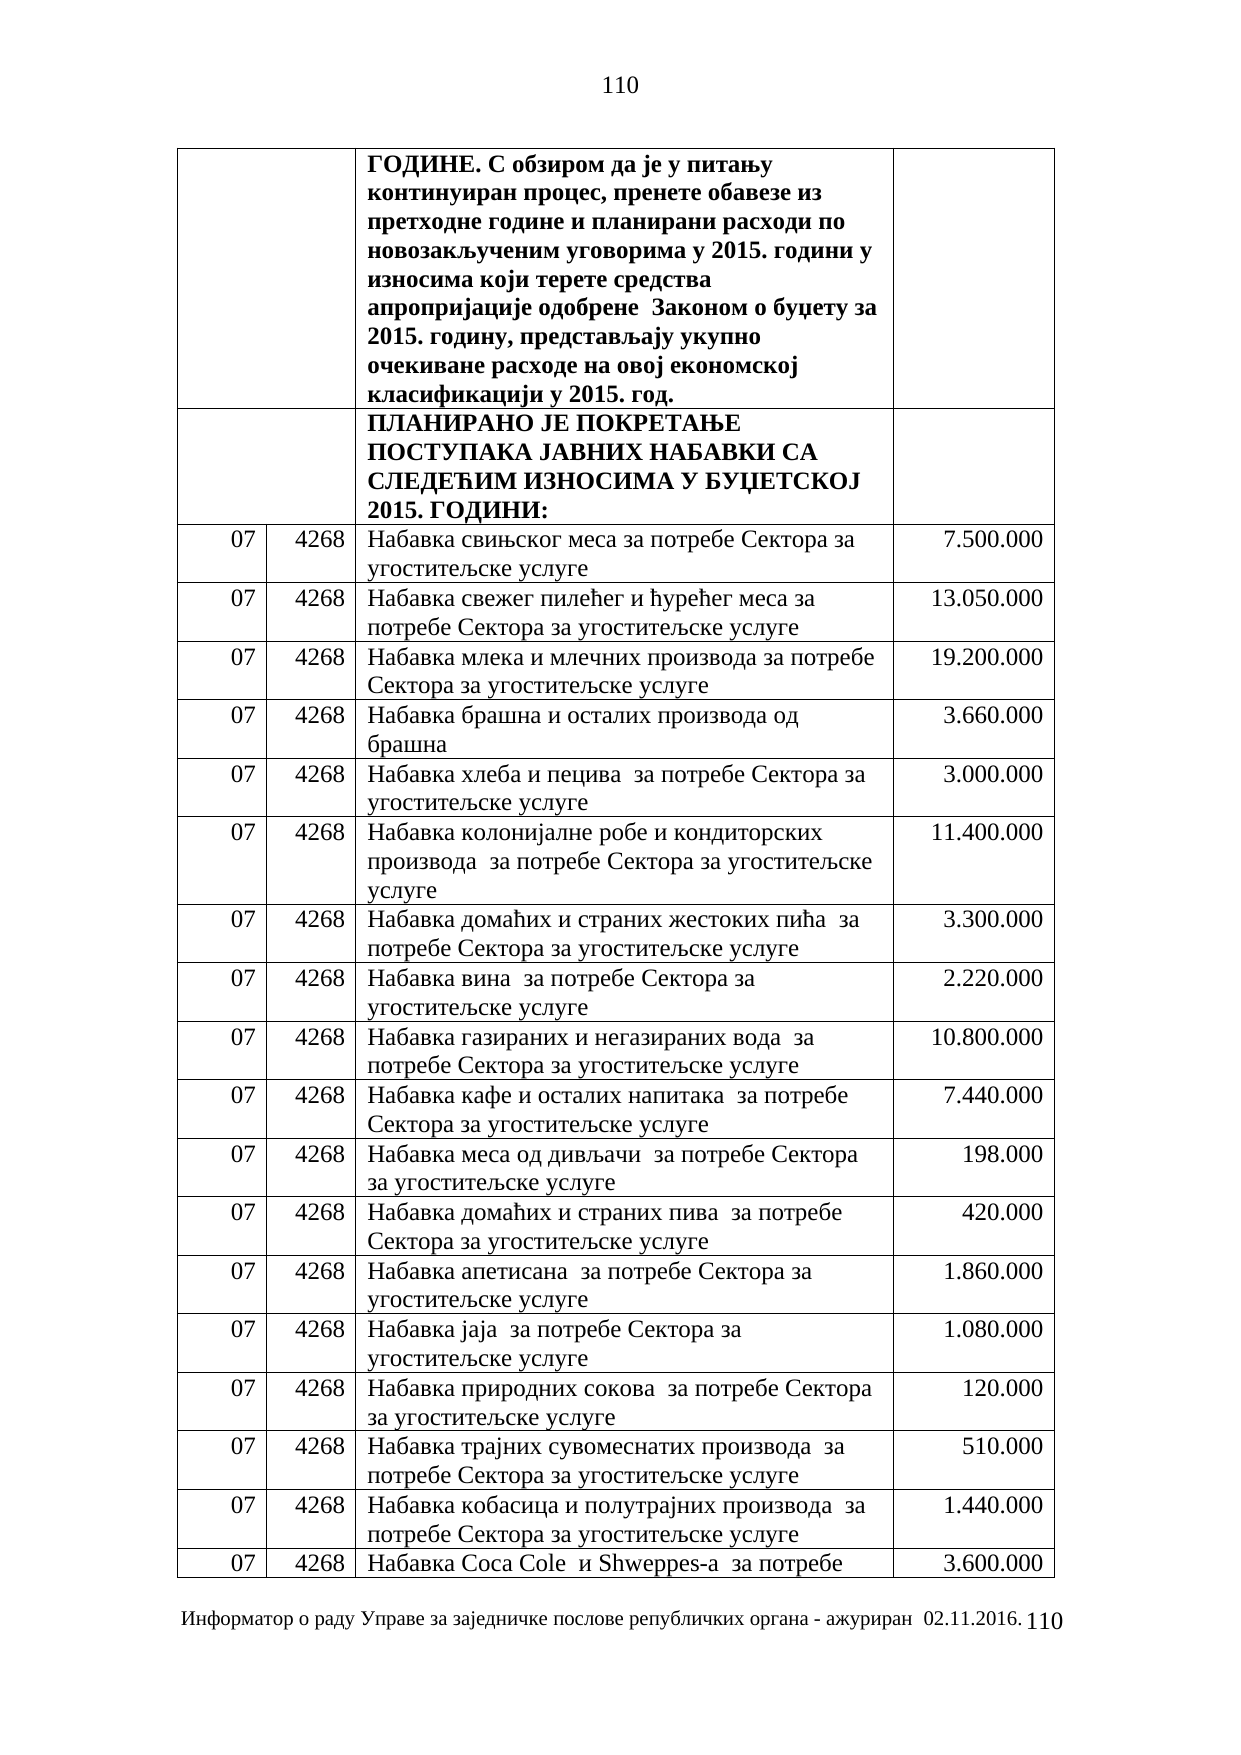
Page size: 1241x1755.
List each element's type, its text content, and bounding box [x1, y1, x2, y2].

table_cell Набавка брашна и осталих производа од брашна [356, 700, 893, 758]
table_cell 07 [178, 583, 266, 641]
table_cell [178, 409, 355, 523]
table_cell Набавка вина за потребе Сектора за угоститељске услуге [356, 963, 893, 1021]
table_cell Набавка хлеба и пецива за потребе Сектора за угоститељске услуге [356, 759, 893, 816]
table_cell 4268 [267, 1373, 355, 1430]
table_cell Набавка трајних сувомеснатих производа за потребе Сектора за угоститељске услуге [356, 1431, 893, 1489]
table_cell 07 [178, 1549, 266, 1577]
table_cell Набавка кафе и осталих напитака за потребе Сектора за угоститељске услуге [356, 1080, 893, 1138]
table_cell 07 [178, 642, 266, 699]
table_cell 07 [178, 1373, 266, 1430]
table_cell [894, 149, 1054, 407]
table_cell Набавка апетисана за потребе Сектора за угоститељске услуге [356, 1256, 893, 1313]
table_cell 120.000 [894, 1373, 1054, 1430]
table_cell Набавка јаја за потребе Сектора за угоститељске услуге [356, 1314, 893, 1372]
table_cell Набавка меса од дивљачи за потребе Сектора за угоститељске услуге [356, 1139, 893, 1196]
table_cell 07 [178, 1022, 266, 1079]
table_cell Набавка свињског меса за потребе Сектора за угоститељске услуге [356, 525, 893, 582]
table_cell 07 [178, 905, 266, 962]
table_cell ГОДИНЕ. С обзиром да је у питању континуиран процес, пренете обавезе из претходне године и планирани расходи по новозакљученим уговорима у 2015. години у износима који терете средства апропријације одобрене Законом о буџету за 2015. годину, представљају укупно очекиване расходе на овој економској класификацији у 2015. год. [356, 149, 893, 407]
table_cell 07 [178, 1431, 266, 1489]
table_cell ПЛАНИРАНО ЈЕ ПОКРЕТАЊЕ ПОСТУПАКА ЈАВНИХ НАБАВКИ СА СЛЕДЕЋИМ ИЗНОСИМА У БУЏЕТСКОЈ 2015. ГОДИНИ: [356, 409, 893, 523]
table_cell 510.000 [894, 1431, 1054, 1489]
table_cell 07 [178, 1314, 266, 1372]
table_cell 3.660.000 [894, 700, 1054, 758]
table_cell Набавка природних сокова за потребе Сектора за угоститељске услуге [356, 1373, 893, 1430]
table_cell 07 [178, 1256, 266, 1313]
table_cell 07 [178, 700, 266, 758]
table_cell 2.220.000 [894, 963, 1054, 1021]
table_cell 4268 [267, 1256, 355, 1313]
table_cell Набавка колонијалне робе и кондиторских производа за потребе Сектора за угоститељске услуге [356, 817, 893, 903]
table_cell 07 [178, 1490, 266, 1547]
table_cell Набавка домаћих и страних пива за потребе Сектора за угоститељске услуге [356, 1197, 893, 1255]
table_cell 4268 [267, 525, 355, 582]
table_cell 07 [178, 1197, 266, 1255]
table_cell 07 [178, 1080, 266, 1138]
table_cell [894, 409, 1054, 523]
table_cell Набавка газираних и негазираних вода за потребе Сектора за угоститељске услуге [356, 1022, 893, 1079]
table_cell Набавка Coca Cole и Shweppes-a за потребе [356, 1549, 893, 1577]
table_cell 13.050.000 [894, 583, 1054, 641]
table_cell 4268 [267, 1431, 355, 1489]
table_cell 4268 [267, 759, 355, 816]
table_cell 7.440.000 [894, 1080, 1054, 1138]
table_cell 1.080.000 [894, 1314, 1054, 1372]
table_cell 4268 [267, 1549, 355, 1577]
table_cell [178, 149, 355, 407]
table_cell 3.300.000 [894, 905, 1054, 962]
table_cell 07 [178, 817, 266, 903]
table_cell 4268 [267, 817, 355, 903]
table_cell Набавка домаћих и страних жестоких пића за потребе Сектора за угоститељске услуге [356, 905, 893, 962]
table_cell 07 [178, 1139, 266, 1196]
table_cell 07 [178, 525, 266, 582]
table_cell 10.800.000 [894, 1022, 1054, 1079]
table_cell Набавка свежег пилећег и ћурећег меса за потребе Сектора за угоститељске услуге [356, 583, 893, 641]
table_cell 3.600.000 [894, 1549, 1054, 1577]
table_cell 4268 [267, 642, 355, 699]
table_cell 3.000.000 [894, 759, 1054, 816]
table_cell 4268 [267, 583, 355, 641]
table_cell 19.200.000 [894, 642, 1054, 699]
table_cell 4268 [267, 1080, 355, 1138]
table_cell 4268 [267, 1197, 355, 1255]
table_cell 4268 [267, 1490, 355, 1547]
table_cell 4268 [267, 963, 355, 1021]
table_cell 4268 [267, 700, 355, 758]
table_cell Набавка кобасица и полутрајних производа за потребе Сектора за угоститељске услуге [356, 1490, 893, 1547]
table_cell 07 [178, 759, 266, 816]
table_cell Набавка млека и млечних производа за потребе Сектора за угоститељске услуге [356, 642, 893, 699]
table_cell 420.000 [894, 1197, 1054, 1255]
table_cell 7.500.000 [894, 525, 1054, 582]
table_cell 07 [178, 963, 266, 1021]
table_cell 4268 [267, 1314, 355, 1372]
table_cell 4268 [267, 1022, 355, 1079]
table_cell 4268 [267, 905, 355, 962]
table_cell 1.860.000 [894, 1256, 1054, 1313]
table_cell 198.000 [894, 1139, 1054, 1196]
table_cell 11.400.000 [894, 817, 1054, 903]
table_cell 4268 [267, 1139, 355, 1196]
table_cell 1.440.000 [894, 1490, 1054, 1547]
